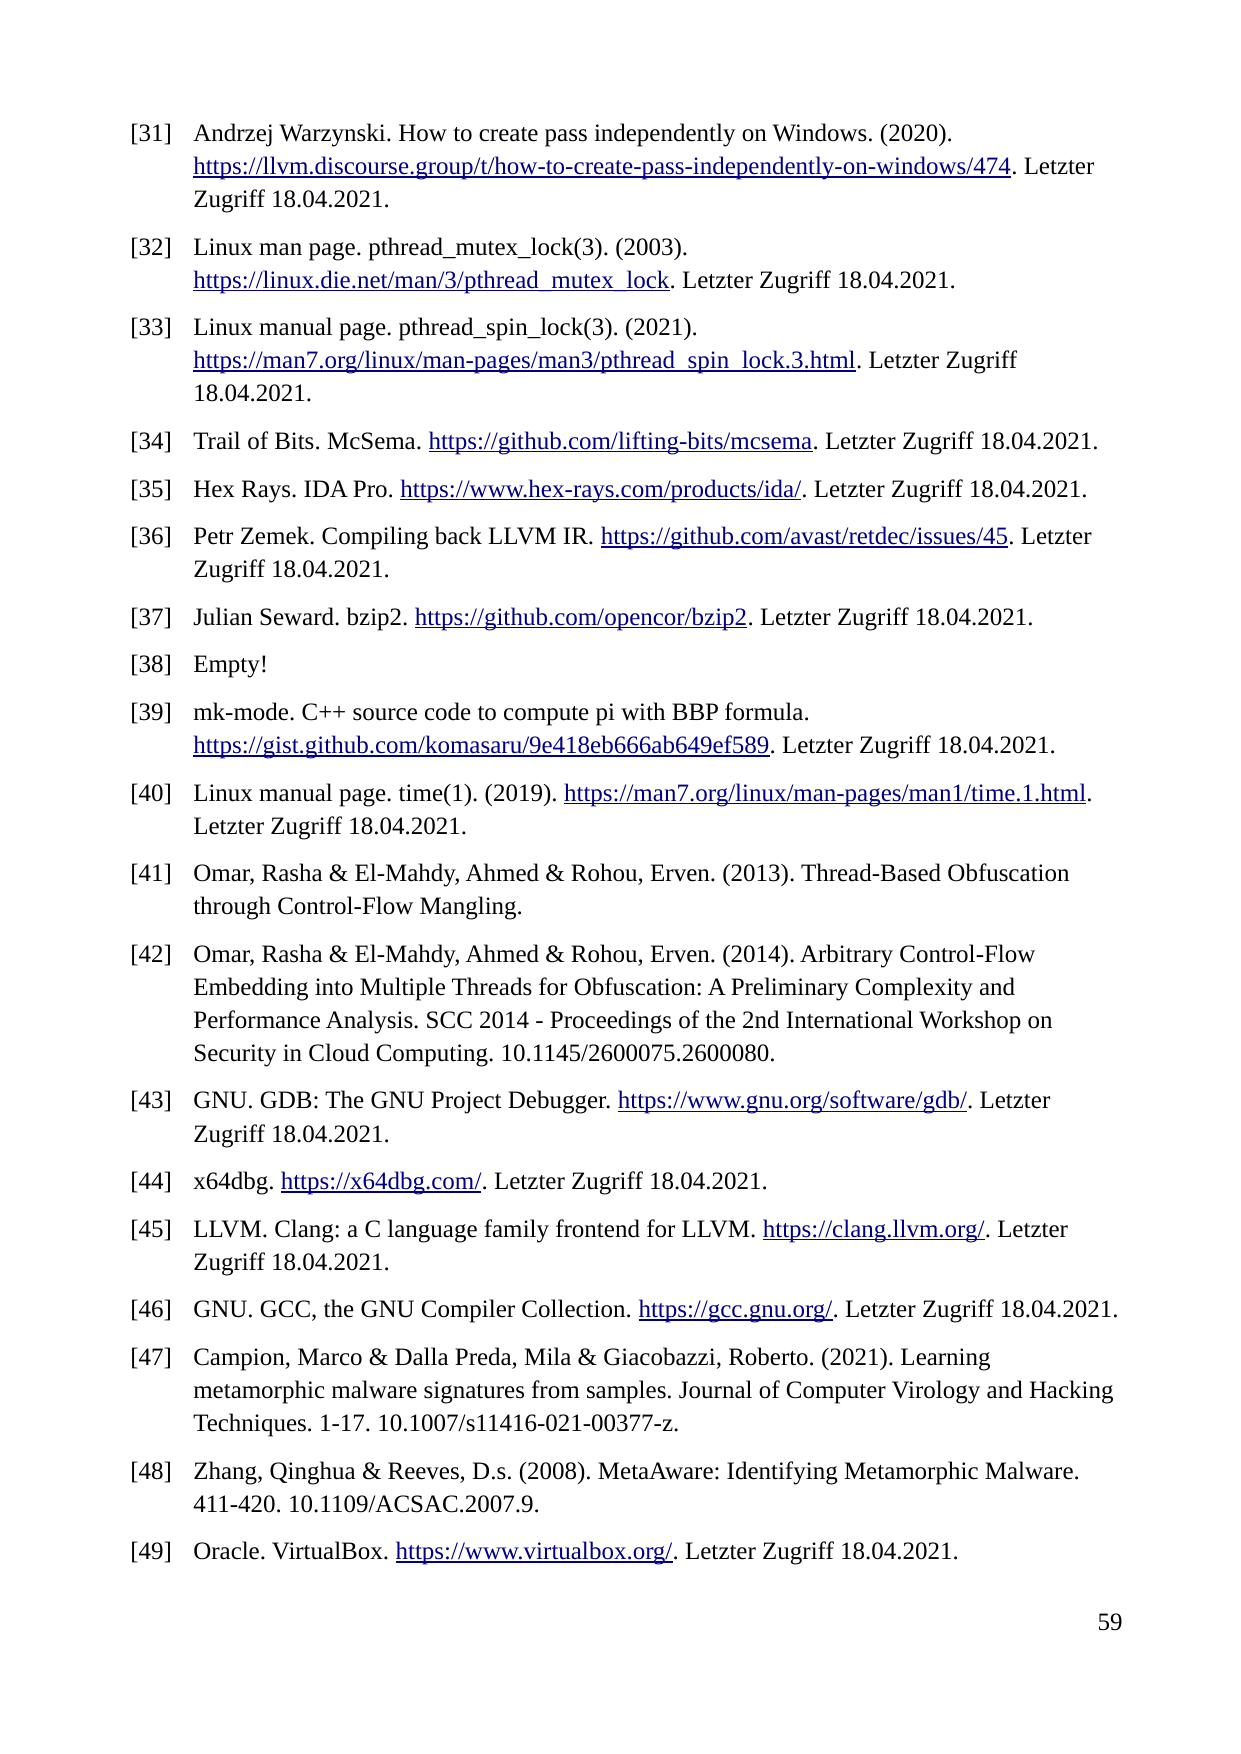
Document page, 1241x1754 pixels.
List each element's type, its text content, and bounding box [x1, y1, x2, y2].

list Empty! [130, 649, 1122, 678]
list Omar, Rasha & El-Mahdy, Ahmed & Rohou, Erven. (2013). Thread-Based Obfuscation through Control-Flow Mangling. [130, 858, 1122, 920]
list Linux man page. pthread_mutex_lock(3). (2003). https://linux.die.net/man/3/pthread_mutex_lock. Letzter Zugriff 18.04.2021. [130, 232, 1122, 293]
list Julian Seward. bzip2. https://github.com/opencor/bzip2. Letzter Zugriff 18.04.2021. [130, 602, 1122, 631]
list Linux manual page. pthread_spin_lock(3). (2021). https://man7.org/linux/man-pages/man3/pthread_spin_lock.3.html. Letzter Zugriff 18.04.2021. [130, 312, 1122, 407]
list GNU. GDB: The GNU Project Debugger. https://www.gnu.org/software/gdb/. Letzter Zugriff 18.04.2021. [130, 1086, 1122, 1147]
list Omar, Rasha & El-Mahdy, Ahmed & Rohou, Erven. (2014). Arbitrary Control-Flow Embedding into Multiple Threads for Obfuscation: A Preliminary Complexity and Performance Analysis. SCC 2014 - Proceedings of the 2nd International Workshop on Security in Cloud Computing. 10.1145/2600075.2600080. [130, 939, 1122, 1067]
list Oracle. VirtualBox. https://www.virtualbox.org/. Letzter Zugriff 18.04.2021. [130, 1536, 1122, 1565]
list Petr Zemek. Compiling back LLVM IR. https://github.com/avast/retdec/issues/45. Letzter Zugriff 18.04.2021. [130, 521, 1122, 583]
list LLVM. Clang: a C language family frontend for LLVM. https://clang.llvm.org/. Letzter Zugriff 18.04.2021. [130, 1214, 1122, 1276]
list Linux manual page. time(1). (2019). https://man7.org/linux/man-pages/man1/time.1.html. Letzter Zugriff 18.04.2021. [130, 778, 1122, 839]
list Andrzej Warzynski. How to create pass independently on Windows. (2020). https://llvm.discourse.group/t/how-to-create-pass-independently-on-windows/474. Letzter Zugriff 18.04.2021. [130, 118, 1122, 213]
list Trail of Bits. McSema. https://github.com/lifting-bits/mcsema. Letzter Zugriff 18.04.2021. [130, 426, 1122, 455]
list Zhang, Qinghua & Reeves, D.s. (2008). MetaAware: Identifying Metamorphic Malware. 411-420. 10.1109/ACSAC.2007.9. [130, 1456, 1122, 1517]
list Hex Rays. IDA Pro. https://www.hex-rays.com/products/ida/. Letzter Zugriff 18.04.2021. [130, 474, 1122, 502]
list x64dbg. https://x64dbg.com/. Letzter Zugriff 18.04.2021. [130, 1166, 1122, 1195]
list mk-mode. C++ source code to compute pi with BBP formula. https://gist.github.com/komasaru/9e418eb666ab649ef589. Letzter Zugriff 18.04.2021. [130, 697, 1122, 759]
list Campion, Marco & Dalla Preda, Mila & Giacobazzi, Roberto. (2021). Learning metamorphic malware signatures from samples. Journal of Computer Virology and Hacking Techniques. 1-17. 10.1007/s11416-021-00377-z. [130, 1342, 1122, 1437]
list GNU. GCC, the GNU Compiler Collection. https://gcc.gnu.org/. Letzter Zugriff 18.04.2021. [130, 1294, 1122, 1323]
